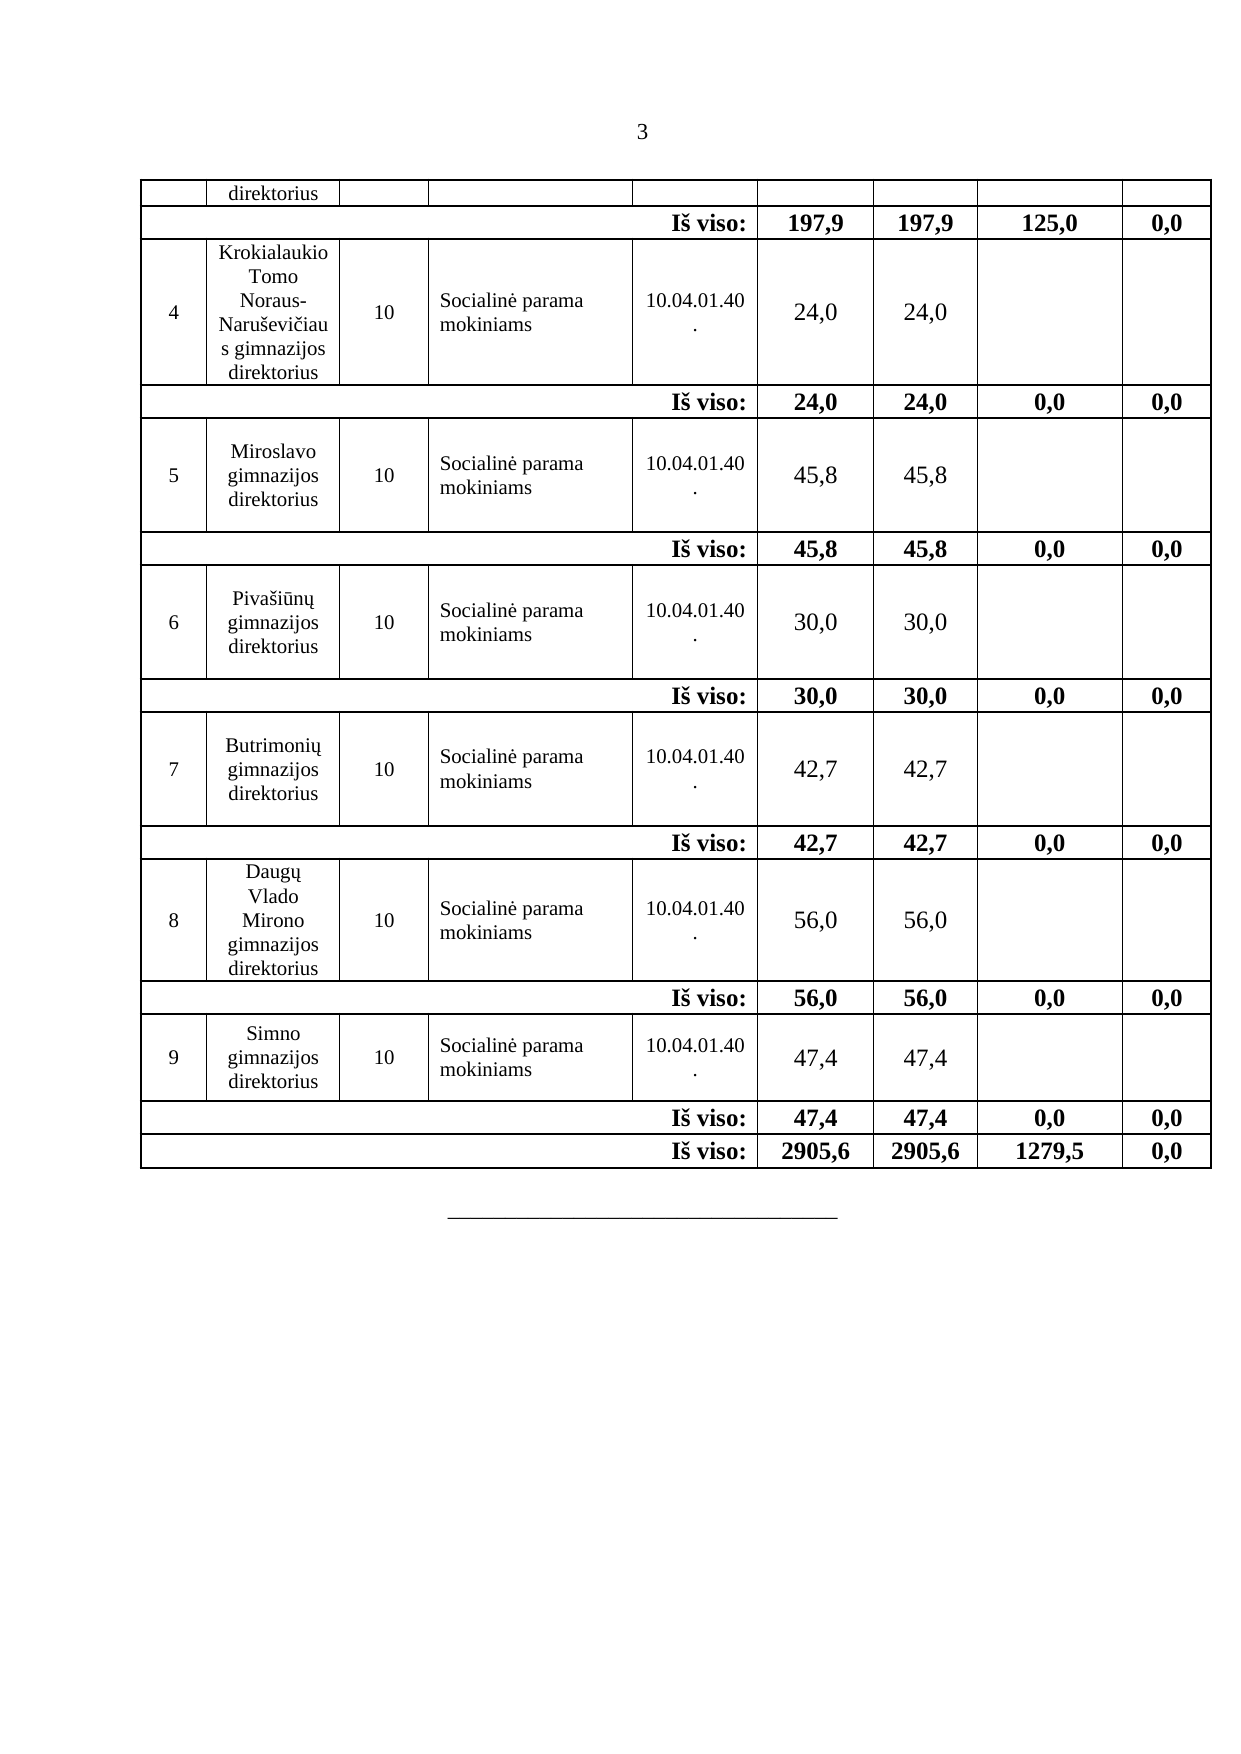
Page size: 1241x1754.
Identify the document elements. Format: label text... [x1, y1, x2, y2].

table_cell 0,0 [1123, 207, 1210, 237]
table_cell Iš viso: [142, 1102, 757, 1133]
table_cell [429, 181, 632, 205]
table_cell 125,0 [978, 207, 1122, 237]
table_cell 0,0 [978, 982, 1122, 1013]
table_cell 10 [340, 566, 428, 678]
table_cell Iš viso: [142, 827, 757, 857]
table_cell [1212, 858, 1225, 980]
table_cell [1123, 240, 1210, 384]
table_cell [1212, 825, 1225, 857]
table_cell 47,4 [758, 1102, 873, 1133]
table_cell 8 [142, 860, 206, 980]
table_cell Iš viso: [142, 982, 757, 1013]
table_cell Socialinė parama mokiniams [429, 860, 632, 980]
table_cell 24,0 [874, 386, 977, 417]
table_cell [118, 179, 140, 205]
table_cell 4 [142, 240, 206, 384]
table_cell [1212, 179, 1225, 205]
table_cell 42,7 [874, 827, 977, 857]
table_cell [1123, 713, 1210, 824]
table_cell [1123, 566, 1210, 678]
table_cell 24,0 [758, 386, 873, 417]
table_cell 10.04.01.40. [633, 240, 757, 384]
table_cell 2905,6 [874, 1135, 977, 1167]
table_cell Daugų Vlado Mirono gimnazijos direktorius [207, 860, 339, 980]
table_cell Socialinė parama mokiniams [429, 419, 632, 531]
table_cell 47,4 [874, 1015, 977, 1100]
table_cell 42,7 [758, 713, 873, 824]
table_cell 42,7 [758, 827, 873, 857]
table_cell 45,8 [874, 533, 977, 564]
table_cell Iš viso: [142, 386, 757, 417]
table_cell 9 [142, 1015, 206, 1100]
table_cell Iš viso: [142, 207, 757, 237]
table_cell 24,0 [874, 240, 977, 384]
table_cell [118, 531, 140, 564]
table_cell direktorius [207, 181, 339, 205]
table_cell 56,0 [758, 860, 873, 980]
table_cell [118, 564, 140, 678]
table_cell 0,0 [1123, 982, 1210, 1013]
table_cell 47,4 [874, 1102, 977, 1133]
table_cell [978, 240, 1122, 384]
table_cell 0,0 [1123, 1135, 1210, 1167]
table_cell [118, 384, 140, 417]
table_cell [118, 205, 140, 237]
table_cell 0,0 [978, 827, 1122, 857]
table_cell Socialinė parama mokiniams [429, 713, 632, 824]
table_cell [978, 860, 1122, 980]
table_cell 30,0 [874, 566, 977, 678]
table_cell 0,0 [978, 386, 1122, 417]
table_cell [1212, 205, 1225, 237]
table_cell 10 [340, 419, 428, 531]
table_cell 56,0 [874, 860, 977, 980]
table_cell 0,0 [978, 533, 1122, 564]
table_cell 10.04.01.40. [633, 713, 757, 824]
table_cell 30,0 [758, 566, 873, 678]
table_cell 0,0 [978, 680, 1122, 711]
table_cell [978, 566, 1122, 678]
table_cell [118, 417, 140, 531]
table_cell 10 [340, 240, 428, 384]
table_cell [1212, 678, 1225, 711]
table_cell [978, 181, 1122, 205]
table_cell 10.04.01.40. [633, 566, 757, 678]
table_cell [118, 711, 140, 824]
table_cell [1123, 181, 1210, 205]
table_cell [1212, 384, 1225, 417]
table_cell [1212, 1133, 1225, 1167]
table_cell [142, 181, 206, 205]
table_cell Iš viso: [142, 533, 757, 564]
table_cell [118, 1013, 140, 1100]
table_cell Pivašiūnų gimnazijos direktorius [207, 566, 339, 678]
table_cell [978, 419, 1122, 531]
table_cell [1212, 980, 1225, 1013]
table_cell [340, 181, 428, 205]
table_cell 5 [142, 419, 206, 531]
table_cell Socialinė parama mokiniams [429, 240, 632, 384]
table_cell 45,8 [758, 533, 873, 564]
table_cell 56,0 [758, 982, 873, 1013]
table_cell [118, 1100, 140, 1133]
table_cell 10 [340, 713, 428, 824]
table_cell [1212, 417, 1225, 531]
table_cell Socialinė parama mokiniams [429, 1015, 632, 1100]
table_cell [118, 858, 140, 980]
table_cell 56,0 [874, 982, 977, 1013]
table_cell Iš viso: [142, 680, 757, 711]
table_cell 0,0 [978, 1102, 1122, 1133]
table_cell 10 [340, 1015, 428, 1100]
table_cell Iš viso: [142, 1135, 757, 1167]
table_cell 10.04.01.40. [633, 419, 757, 531]
table_cell [1212, 564, 1225, 678]
table_cell 24,0 [758, 240, 873, 384]
table_cell [1123, 1015, 1210, 1100]
table_cell 2905,6 [758, 1135, 873, 1167]
table_cell [118, 825, 140, 857]
table_cell Butrimonių gimnazijos direktorius [207, 713, 339, 824]
table_cell [1212, 1013, 1225, 1100]
table_cell 0,0 [1123, 386, 1210, 417]
table_cell [1123, 419, 1210, 531]
table_cell 47,4 [758, 1015, 873, 1100]
table_cell [874, 181, 977, 205]
table_cell [758, 181, 873, 205]
text __________________________________ [118, 1195, 1167, 1221]
table_cell 0,0 [1123, 533, 1210, 564]
table_cell 10 [340, 860, 428, 980]
table_cell 42,7 [874, 713, 977, 824]
table_cell [118, 678, 140, 711]
table_cell 7 [142, 713, 206, 824]
table_cell [633, 181, 757, 205]
table_cell [1212, 238, 1225, 384]
table_cell [1123, 860, 1210, 980]
table_cell [978, 1015, 1122, 1100]
table_cell Socialinė parama mokiniams [429, 566, 632, 678]
table_cell [1212, 531, 1225, 564]
table_cell 0,0 [1123, 827, 1210, 857]
table_cell [978, 713, 1122, 824]
table_cell 30,0 [758, 680, 873, 711]
table_cell 0,0 [1123, 1102, 1210, 1133]
table_cell [1212, 1100, 1225, 1133]
table_cell 197,9 [874, 207, 977, 237]
table_cell 30,0 [874, 680, 977, 711]
table_cell 45,8 [874, 419, 977, 531]
table_cell 1279,5 [978, 1135, 1122, 1167]
table_cell 0,0 [1123, 680, 1210, 711]
table_cell [118, 238, 140, 384]
table_cell Simno gimnazijos direktorius [207, 1015, 339, 1100]
table_cell Miroslavo gimnazijos direktorius [207, 419, 339, 531]
table_cell [118, 1133, 140, 1167]
table_cell 6 [142, 566, 206, 678]
table_cell [1212, 711, 1225, 824]
table_cell [118, 980, 140, 1013]
table_cell 10.04.01.40. [633, 1015, 757, 1100]
table_cell 10.04.01.40. [633, 860, 757, 980]
table_cell 197,9 [758, 207, 873, 237]
table_cell Krokialaukio Tomo Noraus-Naruševičiaus gimnazijos direktorius [207, 240, 339, 384]
table_cell 45,8 [758, 419, 873, 531]
